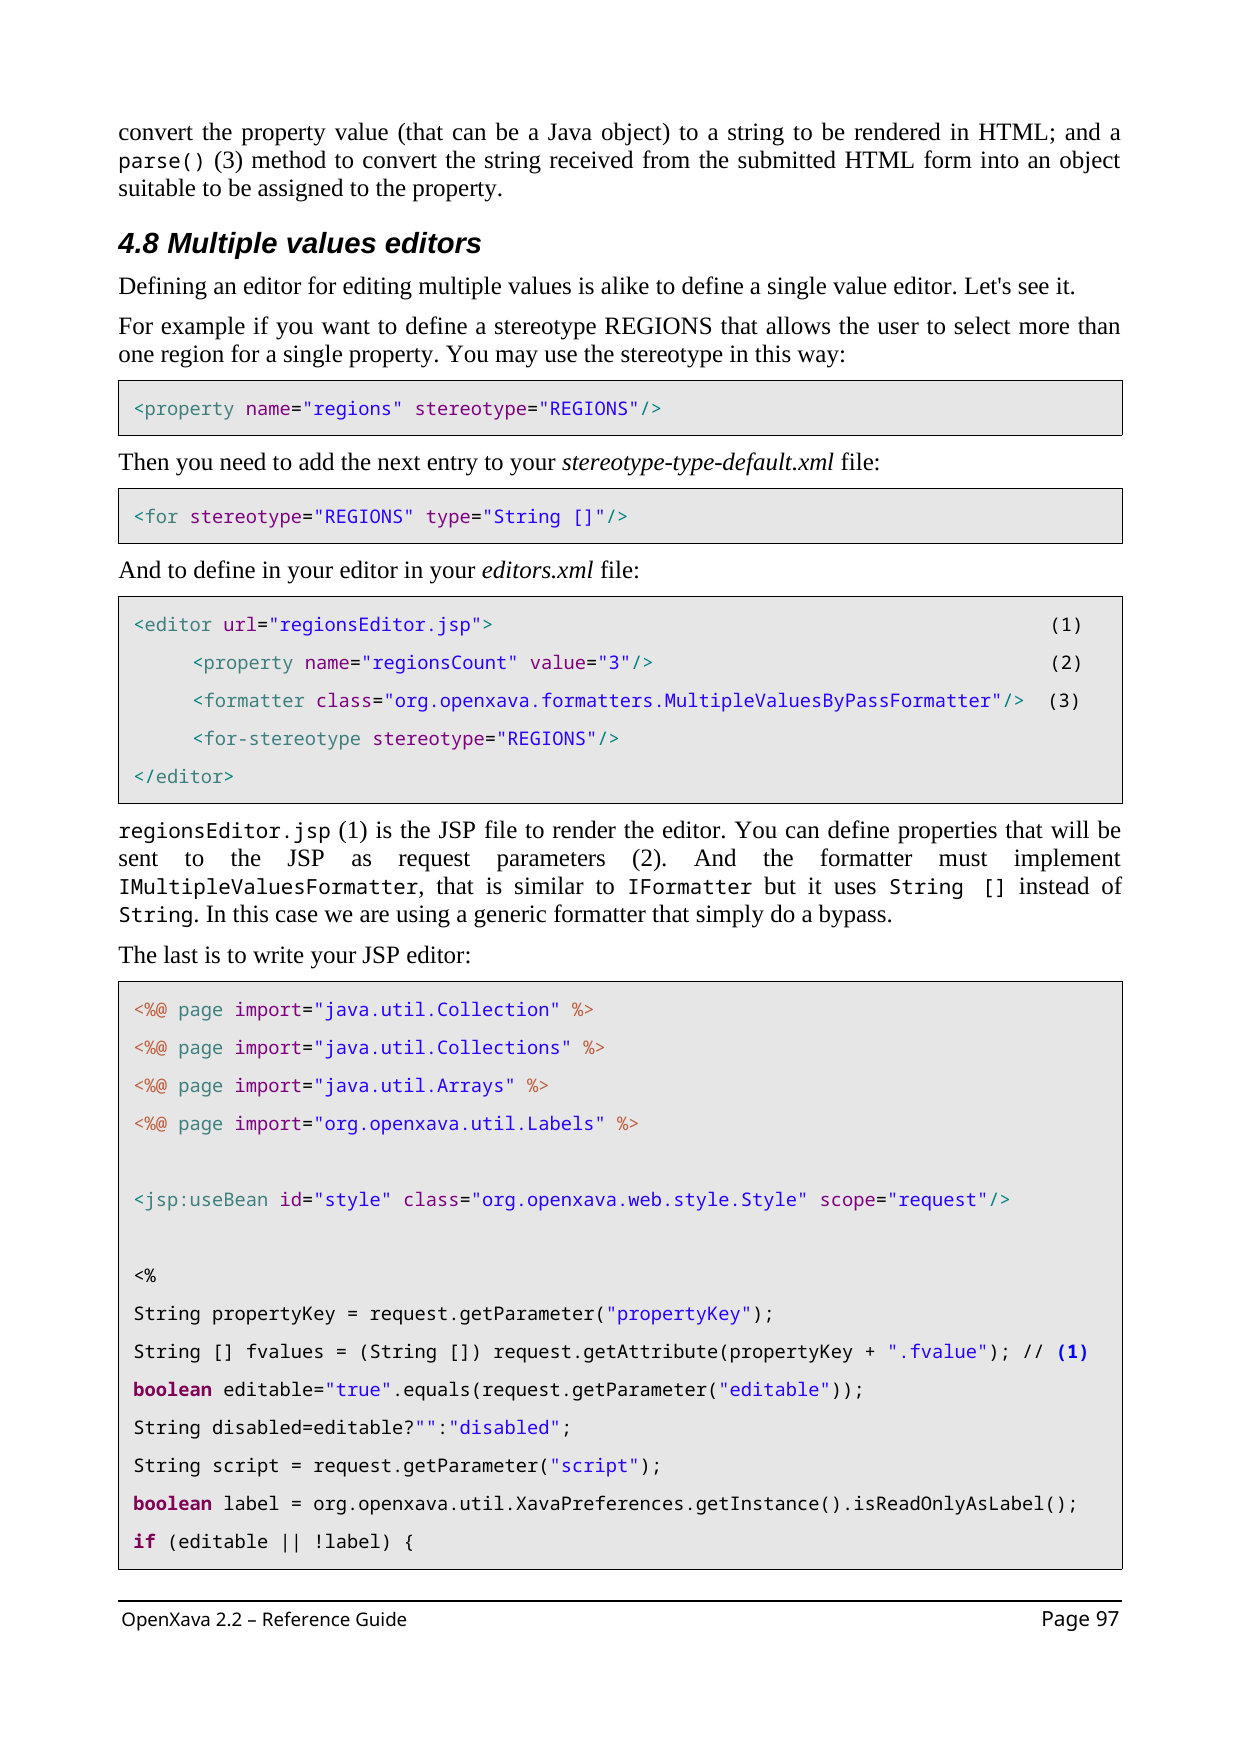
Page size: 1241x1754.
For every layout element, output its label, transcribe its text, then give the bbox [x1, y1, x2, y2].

text <for-stereotype stereotype="REGIONS"/> [119, 710, 1122, 748]
text For example if you want to define a stereotype REGIONS that allows the user to select more than one region for a single property. You may use the stereotype in this way: [118, 312, 1122, 368]
text convert the property value (that can be a Java object) to a string to be rendered in HTML; and a parse() (3) method to convert the string received from the submitted HTML form into an object suitable to be assigned to the property. [118, 118, 1122, 202]
text <property name="regions" stereotype="REGIONS"/> [119, 381, 1122, 435]
subtitle Multiple values editors [118, 227, 1122, 259]
text <editor url="regionsEditor.jsp"> (1) [119, 597, 1122, 634]
text String [] fvalues = (String []) request.getAttribute(propertyKey + ".fvalue"); // (1) [119, 1323, 1122, 1361]
text Then you need to add the next entry to your stereotype-type-default.xml file: [118, 448, 1122, 476]
text regionsEditor.jsp (1) is the JSP file to render the editor. You can define properties that will be sent to the JSP as request parameters (2). And the formatter must implement IMultipleValuesFormatter, that is similar to IFormatter but it uses String [] instead of String. In this case we are using a generic formatter that simply do a bypass. [118, 816, 1122, 928]
text boolean editable="true".equals(request.getParameter("editable")); [119, 1361, 1122, 1399]
text <formatter class="org.openxava.formatters.MultipleValuesByPassFormatter"/> (3) [119, 672, 1122, 710]
text <%@ page import="java.util.Collection" %> [119, 982, 1122, 1019]
text String disabled=editable?"":"disabled"; [119, 1399, 1122, 1437]
text And to define in your editor in your editors.xml file: [118, 556, 1122, 584]
text <jsp:useBean id="style" class="org.openxava.web.style.Style" scope="request"/> [119, 1171, 1122, 1209]
text <%@ page import="org.openxava.util.Labels" %> [119, 1095, 1122, 1133]
text String script = request.getParameter("script"); [119, 1437, 1122, 1475]
text The last is to write your JSP editor: [118, 941, 1122, 969]
text Defining an editor for editing multiple values is alike to define a single value editor. Let's see it. [118, 272, 1122, 300]
text boolean label = org.openxava.util.XavaPreferences.getInstance().isReadOnlyAsLabel(); [119, 1475, 1122, 1513]
text String propertyKey = request.getParameter("propertyKey"); [119, 1285, 1122, 1323]
text <for stereotype="REGIONS" type="String []"/> [119, 489, 1122, 543]
text <property name="regionsCount" value="3"/> (2) [119, 634, 1122, 672]
text <%@ page import="java.util.Collections" %> [119, 1019, 1122, 1057]
text if (editable || !label) { [119, 1513, 1122, 1569]
text <%@ page import="java.util.Arrays" %> [119, 1057, 1122, 1095]
text <% [119, 1247, 1122, 1285]
text </editor> [119, 748, 1122, 803]
